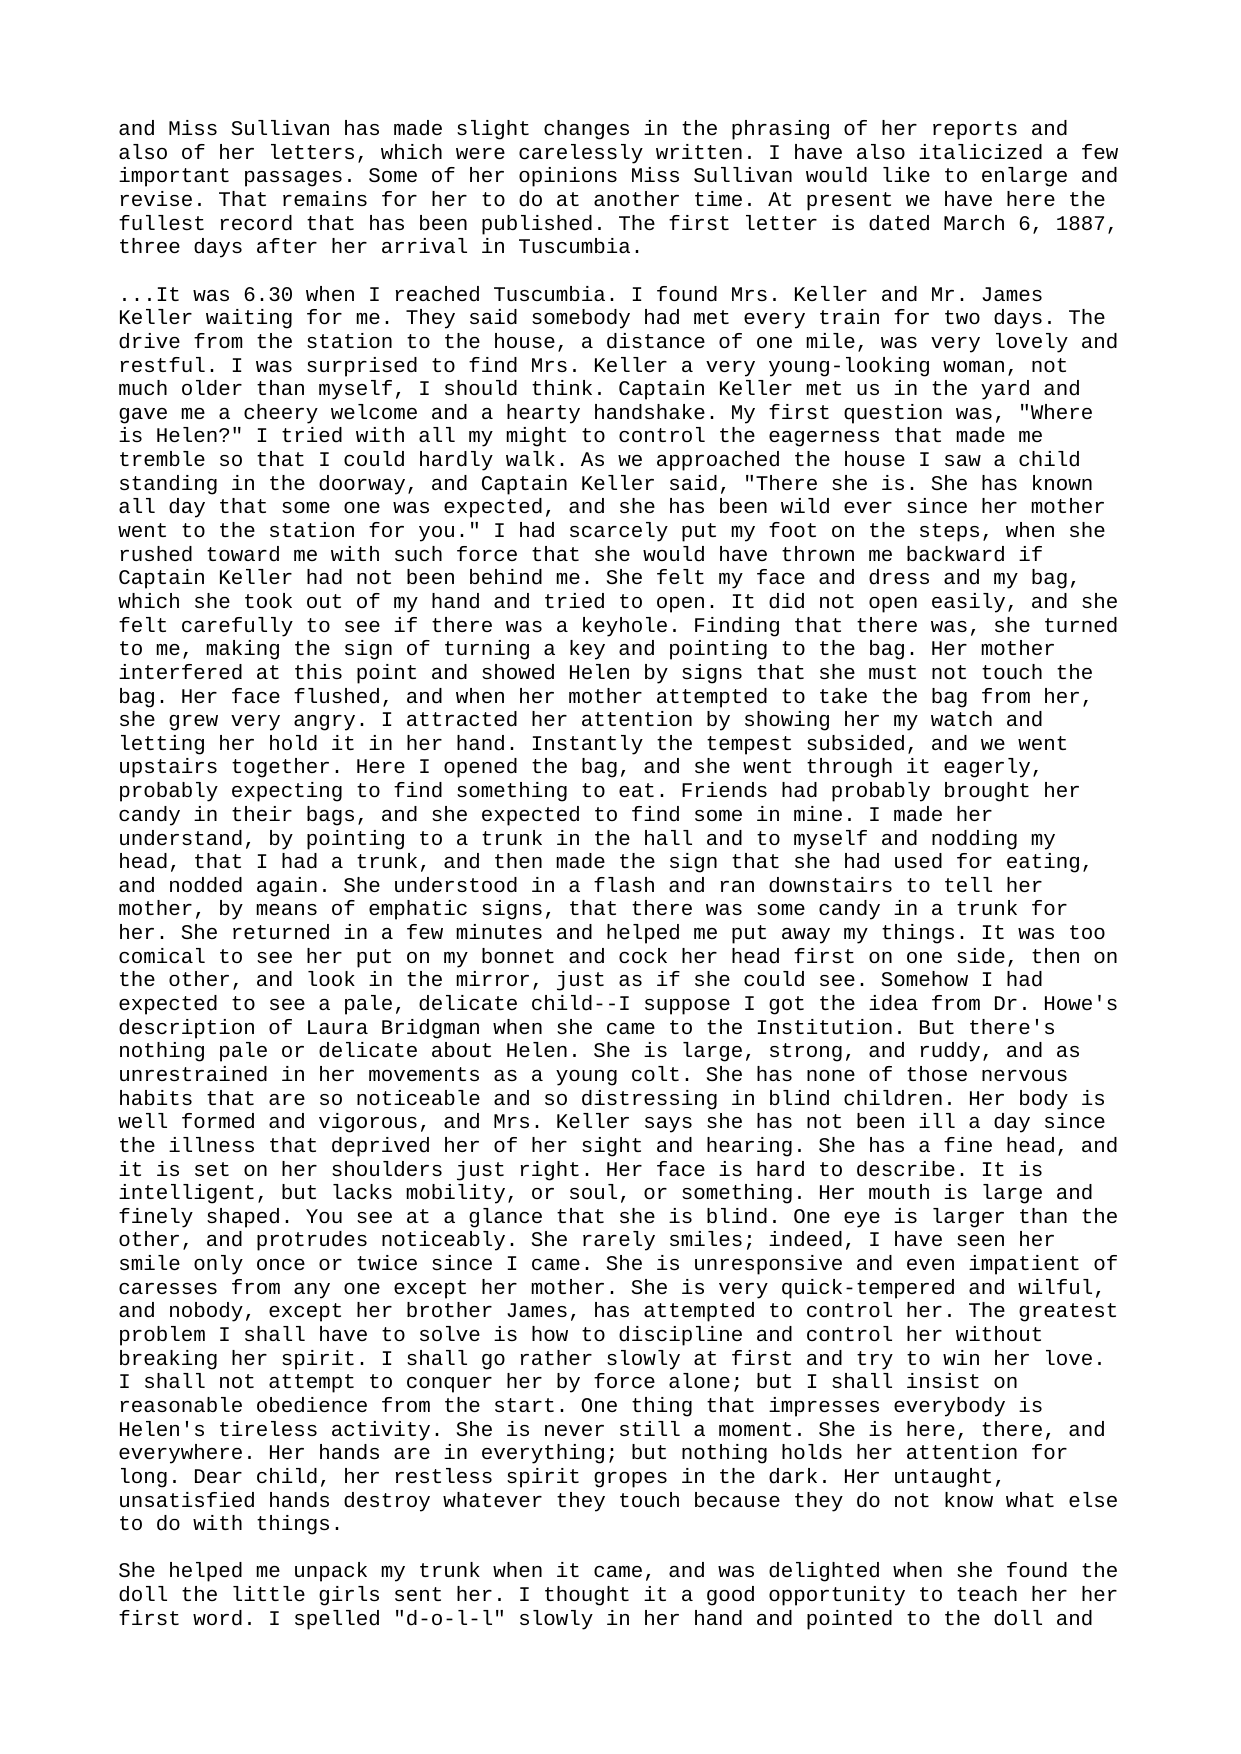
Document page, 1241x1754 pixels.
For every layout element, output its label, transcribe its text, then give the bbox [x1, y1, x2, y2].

text and Miss Sullivan has made slight changes in the phrasing of her reports and also of her letters, which were carelessly written. I have also italicized a few important passages. Some of her opinions Miss Sullivan would like to enlarge and revise. That remains for her to do at another time. At present we have here the fullest record that has been published. The first letter is dated March 6, 1887, three days after her arrival in Tuscumbia. [118, 118, 1122, 260]
text She helped me unpack my trunk when it came, and was delighted when she found the doll the little girls sent her. I thought it a good opportunity to teach her her first word. I spelled "d-o-l-l" slowly in her hand and pointed to the doll and [118, 1561, 1122, 1631]
text ...It was 6.30 when I reached Tuscumbia. I found Mrs. Keller and Mr. James Keller waiting for me. They said somebody had met every train for two days. The drive from the station to the house, a distance of one mile, was very lovely and restful. I was surprised to find Mrs. Keller a very young-looking woman, not much older than myself, I should think. Captain Keller met us in the yard and gave me a cheery welcome and a hearty handshake. My first question was, "Where is Helen?" I tried with all my might to control the eagerness that made me tremble so that I could hardly walk. As we approached the house I saw a child standing in the doorway, and Captain Keller said, "There she is. She has known all day that some one was expected, and she has been wild ever since her mother went to the station for you." I had scarcely put my foot on the steps, when she rushed toward me with such force that she would have thrown me backward if Captain Keller had not been behind me. She felt my face and dress and my bag, which she took out of my hand and tried to open. It did not open easily, and she felt carefully to see if there was a keyhole. Finding that there was, she turned to me, making the sign of turning a key and pointing to the bag. Her mother interfered at this point and showed Helen by signs that she must not touch the bag. Her face flushed, and when her mother attempted to take the bag from her, she grew very angry. I attracted her attention by showing her my watch and letting her hold it in her hand. Instantly the tempest subsided, and we went upstairs together. Here I opened the bag, and she went through it eagerly, probably expecting to find something to eat. Friends had probably brought her candy in their bags, and she expected to find some in mine. I made her understand, by pointing to a trunk in the hall and to myself and nodding my head, that I had a trunk, and then made the sign that she had used for eating, and nodded again. She understood in a flash and ran downstairs to tell her mother, by means of emphatic signs, that there was some candy in a trunk for her. She returned in a few minutes and helped me put away my things. It was too comical to see her put on my bonnet and cock her head first on one side, then on the other, and look in the mirror, just as if she could see. Somehow I had expected to see a pale, delicate child--I suppose I got the idea from Dr. Howe's description of Laura Bridgman when she came to the Institution. But there's nothing pale or delicate about Helen. She is large, strong, and ruddy, and as unrestrained in her movements as a young colt. She has none of those nervous habits that are so noticeable and so distressing in blind children. Her body is well formed and vigorous, and Mrs. Keller says she has not been ill a day since the illness that deprived her of her sight and hearing. She has a fine head, and it is set on her shoulders just right. Her face is hard to describe. It is intelligent, but lacks mobility, or soul, or something. Her mouth is large and finely shaped. You see at a glance that she is blind. One eye is larger than the other, and protrudes noticeably. She rarely smiles; indeed, I have seen her smile only once or twice since I came. She is unresponsive and even impatient of caresses from any one except her mother. She is very quick-tempered and wilful, and nobody, except her brother James, has attempted to control her. The greatest problem I shall have to solve is how to discipline and control her without breaking her spirit. I shall go rather slowly at first and try to win her love. I shall not attempt to conquer her by force alone; but I shall insist on reasonable obedience from the start. One thing that impresses everybody is Helen's tireless activity. She is never still a moment. She is here, there, and everywhere. Her hands are in everything; but nothing holds her attention for long. Dear child, her restless spirit gropes in the dark. Her untaught, unsatisfied hands destroy whatever they touch because they do not know what else to do with things. [118, 284, 1122, 1537]
